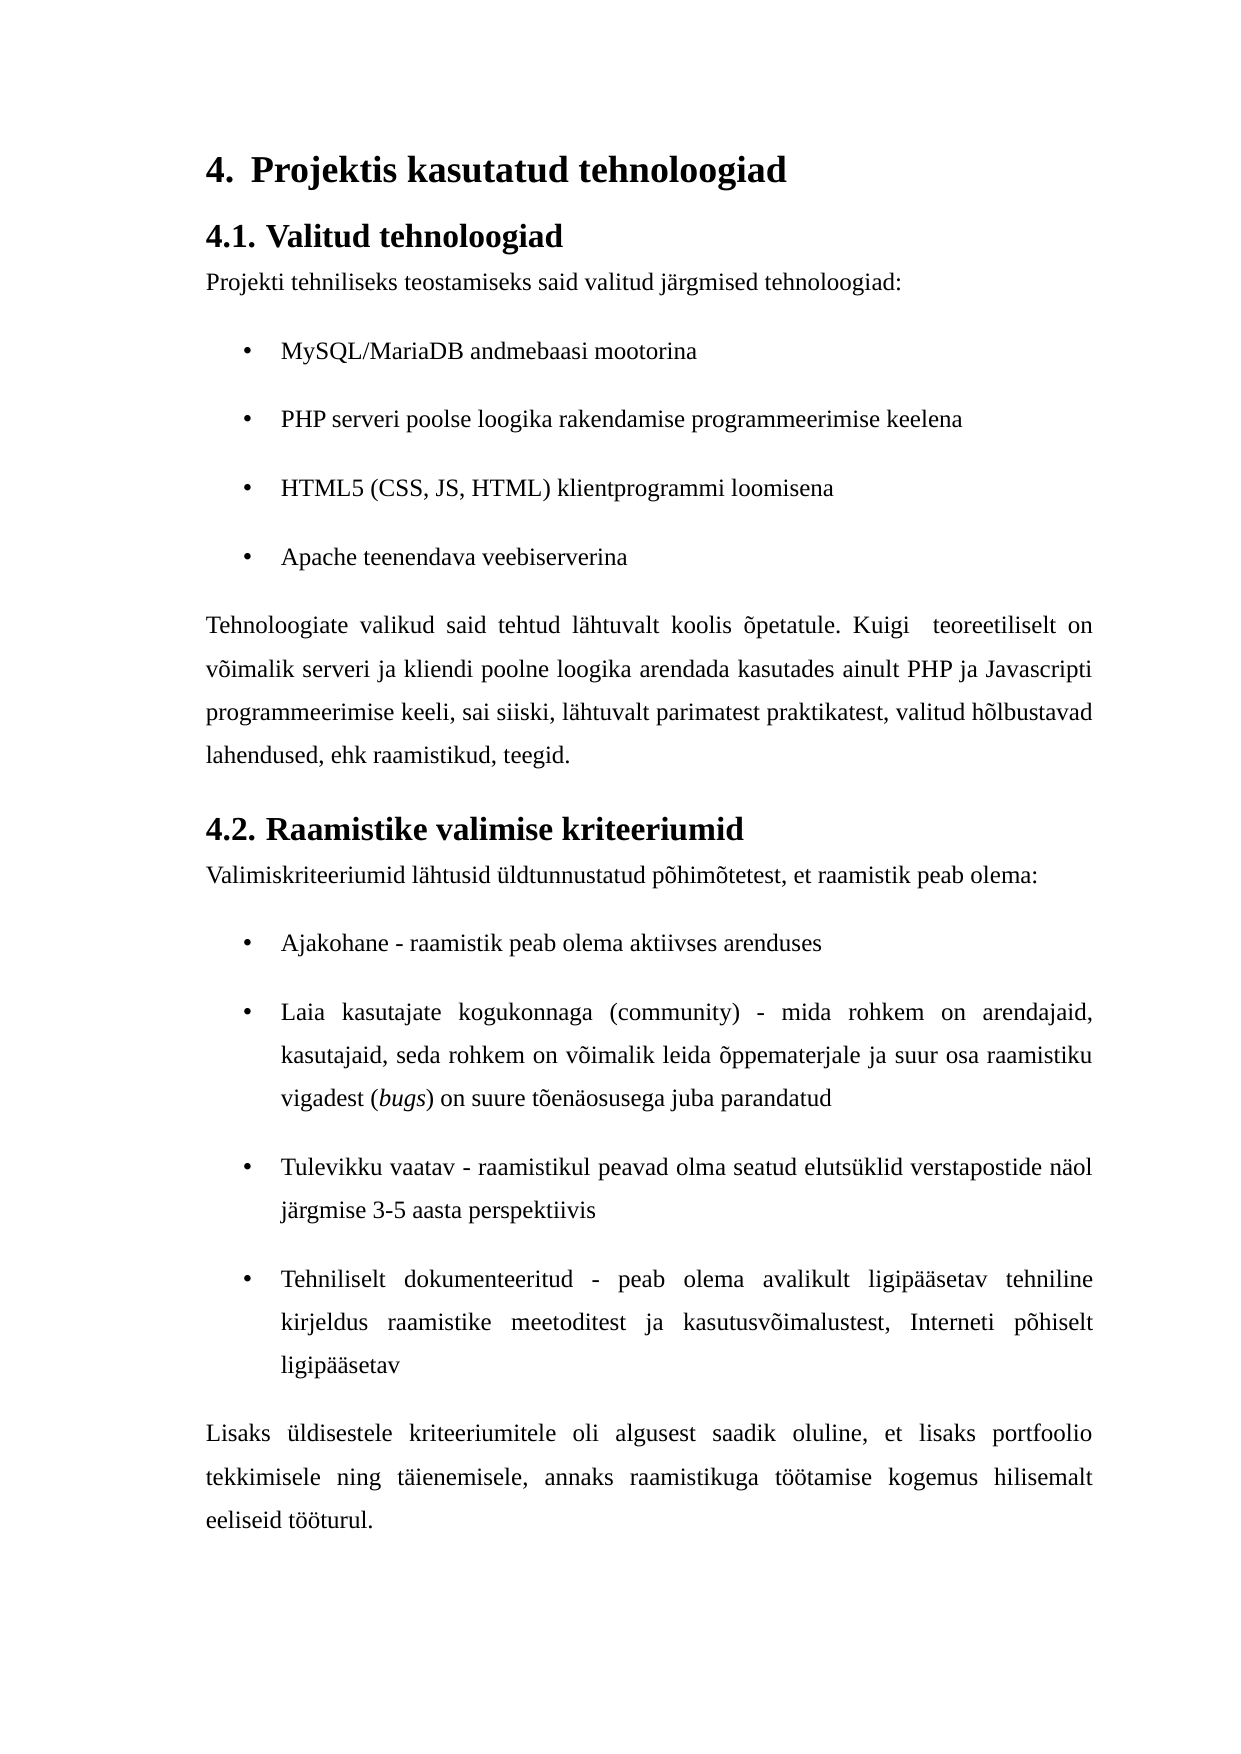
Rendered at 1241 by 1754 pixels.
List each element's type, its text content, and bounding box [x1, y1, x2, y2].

subtitle Projektis kasutatud tehnoloogiad [206, 147, 1093, 191]
list Apache teenendava veebiserverina [243, 542, 1093, 571]
subtitle Raamistike valimise kriteeriumid [206, 808, 1093, 847]
text Valimiskriteeriumid lähtusid üldtunnustatud põhimõtetest, et raamistik peab olema: [206, 860, 1093, 888]
text Tehnoloogiate valikud said tehtud lähtuvalt koolis õpetatule. Kuigi teoreetiliselt on võimalik serveri ja kliendi poolne loogika arendada kasutades ainult PHP ja Javascripti programmeerimise keeli, sai siiski, lähtuvalt parimatest praktikatest, valitud hõlbustavad lahendused, ehk raamistikud, teegid. [206, 611, 1093, 769]
list Ajakohane - raamistik peab olema aktiivses arenduses [243, 928, 1093, 957]
list MySQL/MariaDB andmebaasi mootorina [243, 336, 1093, 365]
list PHP serveri poolse loogika rakendamise programmeerimise keelena [243, 404, 1093, 433]
list Tehniliselt dokumenteeritud - peab olema avalikult ligipääsetav tehniline kirjeldus raamistike meetoditest ja kasutusvõimalustest, Interneti põhiselt ligipääsetav [243, 1264, 1093, 1379]
subtitle Valitud tehnoloogiad [206, 216, 1093, 255]
text Projekti tehniliseks teostamiseks said valitud järgmised tehnoloogiad: [206, 267, 1093, 296]
list HTML5 (CSS, JS, HTML) klientprogrammi loomisena [243, 473, 1093, 502]
list Laia kasutajate kogukonnaga (community) - mida rohkem on arendajaid, kasutajaid, seda rohkem on võimalik leida õppematerjale ja suur osa raamistiku vigadest (bugs) on suure tõenäosusega juba parandatud [243, 997, 1093, 1112]
list Tulevikku vaatav - raamistikul peavad olma seatud elutsüklid verstapostide näol järgmise 3-5 aasta perspektiivis [243, 1152, 1093, 1224]
text Lisaks üldisestele kriteeriumitele oli algusest saadik oluline, et lisaks portfoolio tekkimisele ning täienemisele, annaks raamistikuga töötamise kogemus hilisemalt eeliseid tööturul. [206, 1418, 1093, 1533]
